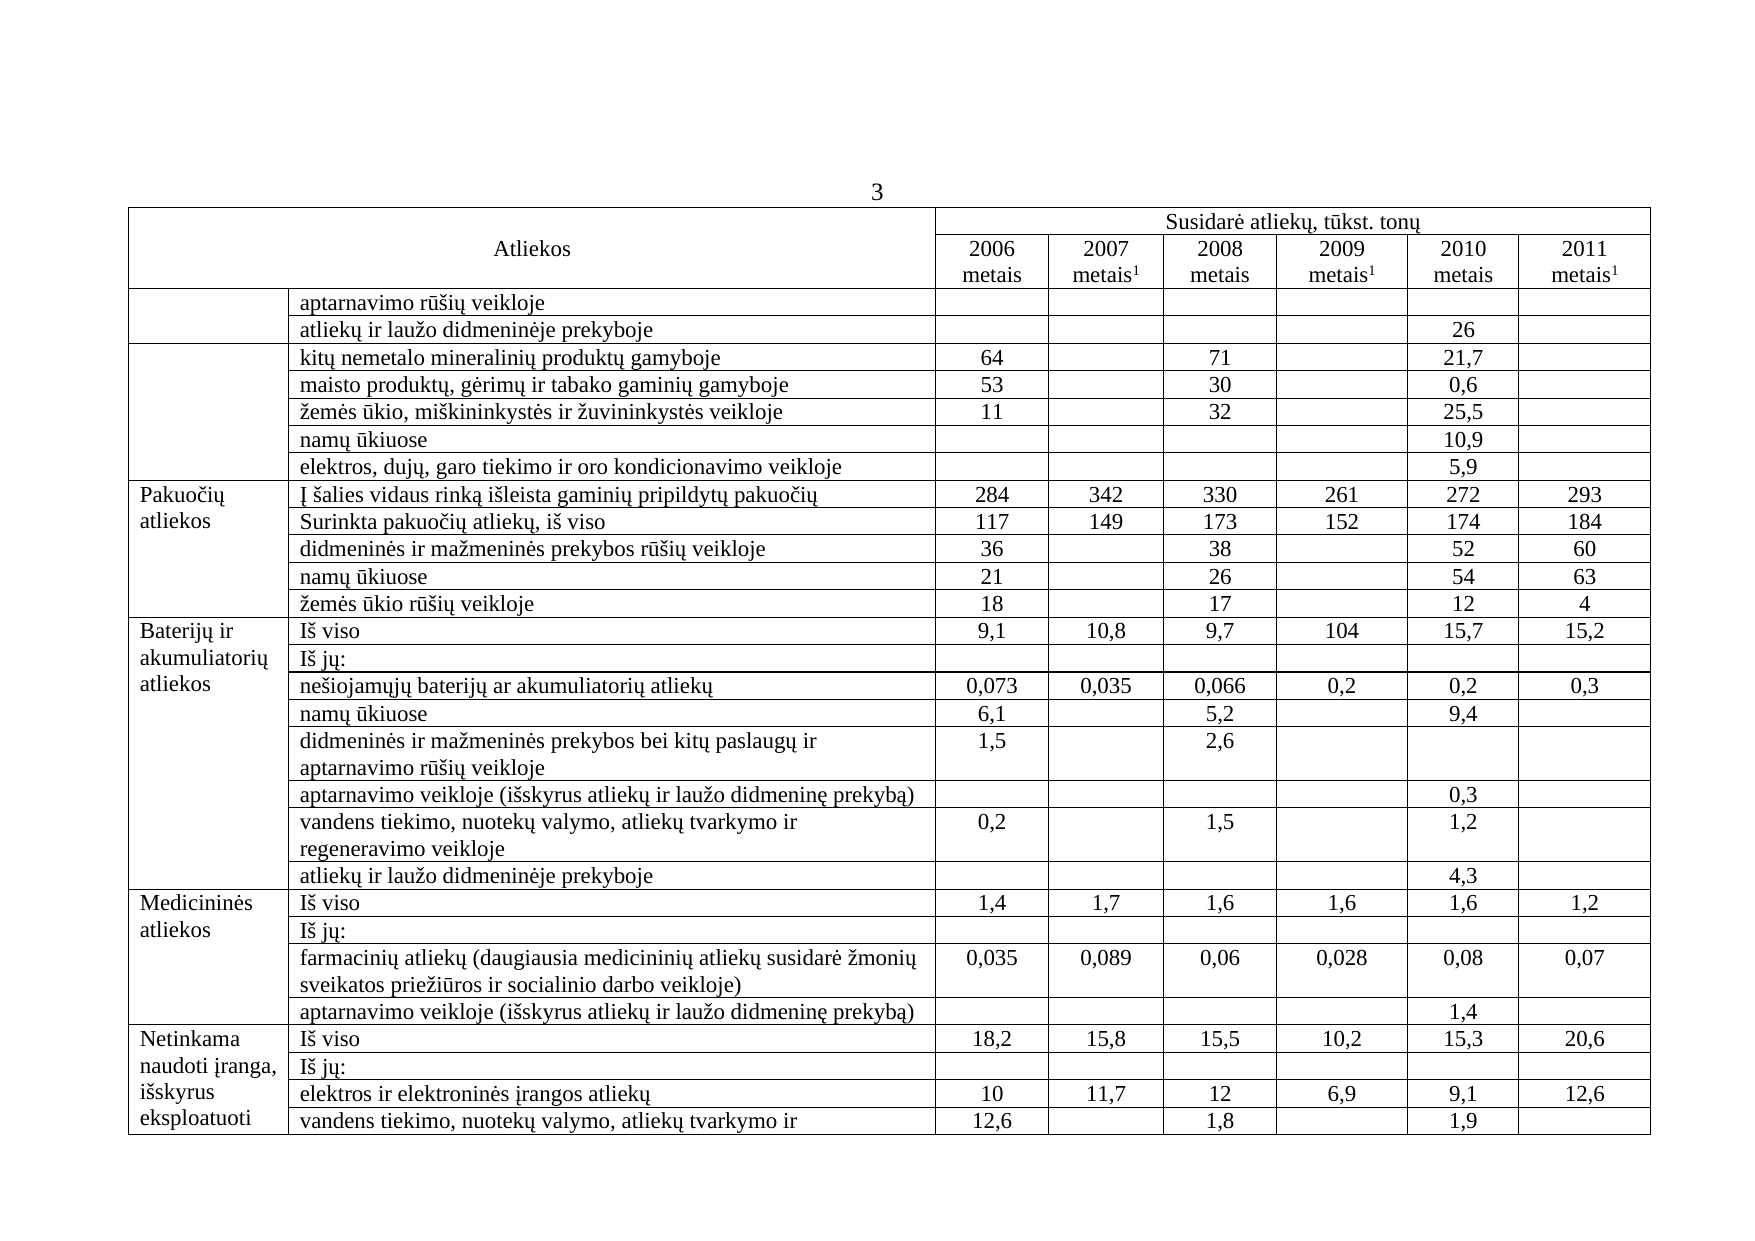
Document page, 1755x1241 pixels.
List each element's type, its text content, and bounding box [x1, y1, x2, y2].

table_cell 293 [1519, 481, 1650, 507]
table_cell [1049, 316, 1163, 343]
table_cell [1049, 781, 1163, 807]
table_cell 1,5 [936, 727, 1048, 780]
table_cell [1277, 535, 1407, 562]
table_cell 149 [1049, 508, 1163, 534]
table_cell 0,035 [936, 944, 1048, 997]
table_cell 12 [1164, 1080, 1276, 1107]
table_cell 1,2 [1519, 890, 1650, 916]
table_cell 64 [936, 344, 1048, 370]
table_cell 174 [1408, 508, 1518, 534]
table_cell 0,06 [1164, 944, 1276, 997]
table_cell [1277, 289, 1407, 315]
table_cell [1049, 426, 1163, 452]
table_cell [1277, 344, 1407, 370]
table_cell 0,2 [1408, 673, 1518, 699]
table_cell [1519, 453, 1650, 479]
table_cell 0,089 [1049, 944, 1163, 997]
table_cell 2010 metais [1408, 235, 1518, 288]
table_cell [936, 289, 1048, 315]
table_cell 1,2 [1408, 808, 1518, 861]
table_cell 0,2 [936, 808, 1048, 861]
table_cell 0,073 [936, 673, 1048, 699]
table_cell [936, 426, 1048, 452]
table_cell [1408, 289, 1518, 315]
table_cell [1049, 727, 1163, 780]
table_cell atliekų ir laužo didmeninėje prekyboje [289, 862, 935, 888]
table_cell [1519, 1053, 1650, 1079]
table_cell 21,7 [1408, 344, 1518, 370]
table_cell [1277, 645, 1407, 671]
table_cell 9,1 [1408, 1080, 1518, 1107]
table_cell žemės ūkio rūšių veikloje [289, 590, 935, 617]
table_cell [1277, 700, 1407, 726]
table_cell [1519, 316, 1650, 343]
table_cell 9,1 [936, 618, 1048, 644]
table_header Susidarė atliekų, tūkst. tonų [936, 208, 1650, 234]
table_cell [129, 289, 288, 343]
table_cell [129, 344, 288, 479]
table_cell [1049, 453, 1163, 479]
table_cell Iš jų: [289, 917, 935, 943]
table_cell 60 [1519, 535, 1650, 562]
table_cell [936, 917, 1048, 943]
table_cell 272 [1408, 481, 1518, 507]
table_cell 184 [1519, 508, 1650, 534]
table_cell 117 [936, 508, 1048, 534]
table_cell Surinkta pakuočių atliekų, iš viso [289, 508, 935, 534]
table_cell [936, 316, 1048, 343]
table_cell 25,5 [1408, 399, 1518, 425]
table_cell 0,028 [1277, 944, 1407, 997]
table_cell 10,9 [1408, 426, 1518, 452]
table_cell [936, 645, 1048, 671]
table_cell 17 [1164, 590, 1276, 617]
table_cell kitų nemetalo mineralinių produktų gamyboje [289, 344, 935, 370]
table_cell 104 [1277, 618, 1407, 644]
table_cell [1408, 727, 1518, 780]
table_cell [1164, 998, 1276, 1024]
table_cell [1049, 917, 1163, 943]
table_cell [1164, 862, 1276, 888]
table_cell [1049, 399, 1163, 425]
table_cell [1519, 700, 1650, 726]
table_cell [1519, 917, 1650, 943]
table_cell [1164, 289, 1276, 315]
table_cell 1,9 [1408, 1108, 1518, 1134]
table_cell 38 [1164, 535, 1276, 562]
table_cell [1277, 426, 1407, 452]
table_cell nešiojamųjų baterijų ar akumuliatorių atliekų [289, 673, 935, 699]
table_cell 12,6 [1519, 1080, 1650, 1107]
table_cell [1049, 700, 1163, 726]
table_cell 2007 metais1 [1049, 235, 1163, 288]
table_cell [1164, 917, 1276, 943]
table_cell elektros ir elektroninės įrangos atliekų [289, 1080, 935, 1107]
table_cell [936, 781, 1048, 807]
table_cell 152 [1277, 508, 1407, 534]
table_cell Netinkama naudoti įranga, išskyrus eksploatuoti [129, 1025, 288, 1134]
table_cell 15,8 [1049, 1025, 1163, 1052]
table_cell 18,2 [936, 1025, 1048, 1052]
table_cell elektros, dujų, garo tiekimo ir oro kondicionavimo veikloje [289, 453, 935, 479]
table_cell [1277, 316, 1407, 343]
table_cell 12,6 [936, 1108, 1048, 1134]
table_cell 54 [1408, 563, 1518, 589]
table_cell [1277, 399, 1407, 425]
table_cell [1408, 917, 1518, 943]
table_header Atliekos [129, 208, 935, 288]
table_cell [1277, 781, 1407, 807]
table_cell 2011 metais1 [1519, 235, 1650, 288]
table_cell Medicininės atliekos [129, 890, 288, 1024]
table_cell 0,07 [1519, 944, 1650, 997]
table_cell [1277, 453, 1407, 479]
table_cell [1519, 781, 1650, 807]
table_cell 10 [936, 1080, 1048, 1107]
table_cell žemės ūkio, miškininkystės ir žuvininkystės veikloje [289, 399, 935, 425]
table_cell namų ūkiuose [289, 700, 935, 726]
table_cell [1277, 563, 1407, 589]
table_cell 1,5 [1164, 808, 1276, 861]
table_cell 2009 metais1 [1277, 235, 1407, 288]
table_cell maisto produktų, gėrimų ir tabako gaminių gamyboje [289, 371, 935, 397]
table_cell [1164, 645, 1276, 671]
table_cell 4,3 [1408, 862, 1518, 888]
table_cell 15,2 [1519, 618, 1650, 644]
table_cell aptarnavimo veikloje (išskyrus atliekų ir laužo didmeninę prekybą) [289, 781, 935, 807]
table_cell [1164, 453, 1276, 479]
table_cell Iš viso [289, 618, 935, 644]
table_cell [1277, 862, 1407, 888]
table_cell [1519, 727, 1650, 780]
table_cell 6,9 [1277, 1080, 1407, 1107]
table_cell 52 [1408, 535, 1518, 562]
table_cell 1,4 [936, 890, 1048, 916]
table_cell [1519, 289, 1650, 315]
table_cell 53 [936, 371, 1048, 397]
table_cell [1277, 808, 1407, 861]
table_cell [1519, 344, 1650, 370]
table_cell 15,7 [1408, 618, 1518, 644]
table_cell [1049, 645, 1163, 671]
table_cell 1,7 [1049, 890, 1163, 916]
table_cell farmacinių atliekų (daugiausia medicininių atliekų susidarė žmonių sveikatos priežiūros ir socialinio darbo veikloje) [289, 944, 935, 997]
table_cell atliekų ir laužo didmeninėje prekyboje [289, 316, 935, 343]
table_cell 11,7 [1049, 1080, 1163, 1107]
table_cell [1519, 808, 1650, 861]
table_cell [1049, 590, 1163, 617]
table_cell 5,9 [1408, 453, 1518, 479]
table_cell [1049, 289, 1163, 315]
table_cell [1049, 344, 1163, 370]
table_cell aptarnavimo rūšių veikloje [289, 289, 935, 315]
table_cell [1519, 645, 1650, 671]
table_cell 1,6 [1277, 890, 1407, 916]
table_cell [1049, 1053, 1163, 1079]
table_cell 173 [1164, 508, 1276, 534]
table_cell 15,3 [1408, 1025, 1518, 1052]
table_cell 4 [1519, 590, 1650, 617]
table_cell namų ūkiuose [289, 426, 935, 452]
table_cell 26 [1408, 316, 1518, 343]
table_cell 261 [1277, 481, 1407, 507]
table_cell [1277, 727, 1407, 780]
table_cell 1,6 [1408, 890, 1518, 916]
table_cell 63 [1519, 563, 1650, 589]
table_cell 15,5 [1164, 1025, 1276, 1052]
table_cell [1408, 645, 1518, 671]
table_cell 0,3 [1408, 781, 1518, 807]
table_cell [1164, 316, 1276, 343]
table_cell [936, 998, 1048, 1024]
table_cell 0,066 [1164, 673, 1276, 699]
table_cell Iš jų: [289, 645, 935, 671]
table_cell aptarnavimo veikloje (išskyrus atliekų ir laužo didmeninę prekybą) [289, 998, 935, 1024]
table_cell 9,4 [1408, 700, 1518, 726]
table_cell 0,035 [1049, 673, 1163, 699]
table_cell [1049, 1108, 1163, 1134]
table_cell [1049, 998, 1163, 1024]
table_cell [1519, 371, 1650, 397]
table_cell [1277, 590, 1407, 617]
table_cell 1,6 [1164, 890, 1276, 916]
table_cell [1519, 1108, 1650, 1134]
table_cell [936, 862, 1048, 888]
table_cell 0,08 [1408, 944, 1518, 997]
table_cell [1277, 1108, 1407, 1134]
table_cell 12 [1408, 590, 1518, 617]
table_cell Iš viso [289, 890, 935, 916]
table_cell 21 [936, 563, 1048, 589]
table_cell 11 [936, 399, 1048, 425]
table_cell 20,6 [1519, 1025, 1650, 1052]
table_cell 1,8 [1164, 1108, 1276, 1134]
table_cell [1049, 862, 1163, 888]
table_cell 10,8 [1049, 618, 1163, 644]
table_cell 26 [1164, 563, 1276, 589]
table_cell 0,6 [1408, 371, 1518, 397]
table_cell 9,7 [1164, 618, 1276, 644]
table_cell 0,3 [1519, 673, 1650, 699]
table_cell [1049, 808, 1163, 861]
table_cell [1519, 426, 1650, 452]
table_cell [1408, 1053, 1518, 1079]
table_cell Baterijų ir akumuliatorių atliekos [129, 618, 288, 888]
table_cell [1277, 371, 1407, 397]
table_cell 36 [936, 535, 1048, 562]
table_cell 330 [1164, 481, 1276, 507]
table_cell Pakuočių atliekos [129, 481, 288, 617]
table_cell didmeninės ir mažmeninės prekybos bei kitų paslaugų ir aptarnavimo rūšių veikloje [289, 727, 935, 780]
table_cell Iš viso [289, 1025, 935, 1052]
table_cell didmeninės ir mažmeninės prekybos rūšių veikloje [289, 535, 935, 562]
table_cell 6,1 [936, 700, 1048, 726]
table_cell [1519, 998, 1650, 1024]
table_cell 2,6 [1164, 727, 1276, 780]
table_cell 71 [1164, 344, 1276, 370]
table_cell 18 [936, 590, 1048, 617]
table_cell 2008 metais [1164, 235, 1276, 288]
table_cell [936, 453, 1048, 479]
table_cell 30 [1164, 371, 1276, 397]
table_cell 5,2 [1164, 700, 1276, 726]
table_cell 284 [936, 481, 1048, 507]
table_cell [1049, 563, 1163, 589]
table_cell [1277, 917, 1407, 943]
table_cell [1277, 1053, 1407, 1079]
table_cell [1519, 862, 1650, 888]
table_cell [1049, 371, 1163, 397]
table_cell 1,4 [1408, 998, 1518, 1024]
table_cell vandens tiekimo, nuotekų valymo, atliekų tvarkymo ir regeneravimo veikloje [289, 808, 935, 861]
table_cell [1164, 781, 1276, 807]
table_cell 0,2 [1277, 673, 1407, 699]
table_cell Į šalies vidaus rinką išleista gaminių pripildytų pakuočių [289, 481, 935, 507]
table_cell [936, 1053, 1048, 1079]
table_cell 2006 metais [936, 235, 1048, 288]
table_cell [1164, 1053, 1276, 1079]
table_cell namų ūkiuose [289, 563, 935, 589]
table_cell [1164, 426, 1276, 452]
table_cell 342 [1049, 481, 1163, 507]
table_cell Iš jų: [289, 1053, 935, 1079]
table_cell vandens tiekimo, nuotekų valymo, atliekų tvarkymo ir [289, 1108, 935, 1134]
table_cell [1519, 399, 1650, 425]
table_cell 32 [1164, 399, 1276, 425]
table_cell 10,2 [1277, 1025, 1407, 1052]
table_cell [1277, 998, 1407, 1024]
table_cell [1049, 535, 1163, 562]
